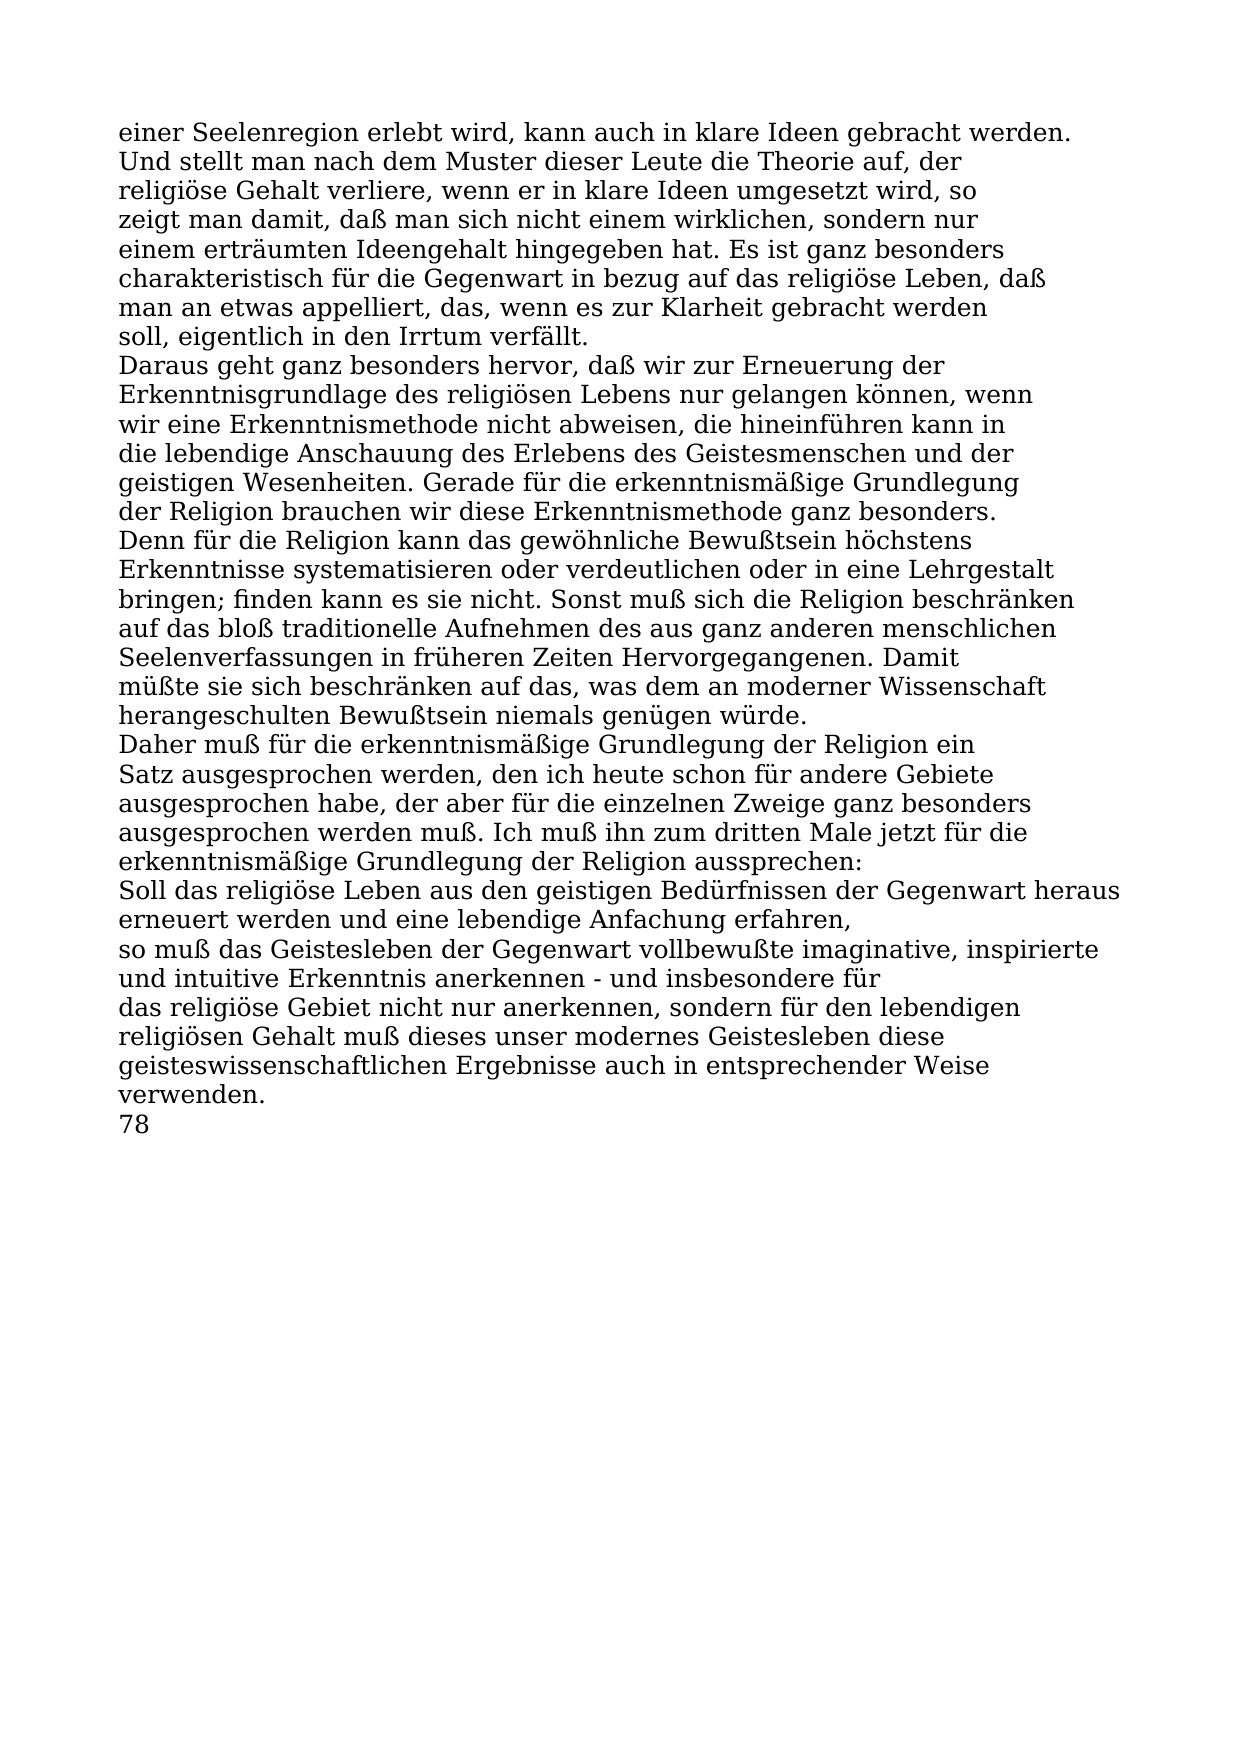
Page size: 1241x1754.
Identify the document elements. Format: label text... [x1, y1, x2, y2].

text einem erträumten Ideengehalt hingegeben hat. Es ist ganz besonders charakteristisch für die Gegenwart in bezug auf das religiöse Leben, daß [118, 235, 1122, 293]
text herangeschulten Bewußtsein niemals genügen würde. [118, 701, 1122, 731]
text soll, eigentlich in den Irrtum verfällt. [118, 322, 1122, 351]
text Soll das religiöse Leben aus den geistigen Bedürfnissen der Gegenwart heraus erneuert werden und eine lebendige Anfachung erfahren, [118, 876, 1122, 935]
text 78 [118, 1110, 1122, 1139]
text einer Seelenregion erlebt wird, kann auch in klare Ideen gebracht werden. Und stellt man nach dem Muster dieser Leute die Theorie auf, der [118, 118, 1122, 176]
text so muß das Geistesleben der Gegenwart vollbewußte imaginative, inspirierte und intuitive Erkenntnis anerkennen - und insbesondere für [118, 935, 1122, 993]
text zeigt man damit, daß man sich nicht einem wirklichen, sondern nur [118, 206, 1122, 235]
text ausgesprochen werden muß. Ich muß ihn zum dritten Male jetzt für die [118, 818, 1122, 847]
text religiösen Gehalt muß dieses unser modernes Geistesleben diese geisteswissenschaftlichen Ergebnisse auch in entsprechender Weise verwenden. [118, 1022, 1122, 1110]
text die lebendige Anschauung des Erlebens des Geistesmenschen und der [118, 439, 1122, 468]
text man an etwas appelliert, das, wenn es zur Klarheit gebracht werden [118, 293, 1122, 322]
text bringen; finden kann es sie nicht. Sonst muß sich die Religion beschränken auf das bloß traditionelle Aufnehmen des aus ganz anderen menschlichen Seelenverfassungen in früheren Zeiten Hervorgegangenen. Damit [118, 585, 1122, 672]
text Denn für die Religion kann das gewöhnliche Bewußtsein höchstens Erkenntnisse systematisieren oder verdeutlichen oder in eine Lehrgestalt [118, 526, 1122, 585]
text Satz ausgesprochen werden, den ich heute schon für andere Gebiete [118, 760, 1122, 789]
text müßte sie sich beschränken auf das, was dem an moderner Wissenschaft [118, 672, 1122, 701]
text religiöse Gehalt verliere, wenn er in klare Ideen umgesetzt wird, so [118, 176, 1122, 206]
text wir eine Erkenntnismethode nicht abweisen, die hineinführen kann in [118, 410, 1122, 439]
text geistigen Wesenheiten. Gerade für die erkenntnismäßige Grundlegung [118, 468, 1122, 497]
text das religiöse Gebiet nicht nur anerkennen, sondern für den lebendigen [118, 993, 1122, 1022]
text ausgesprochen habe, der aber für die einzelnen Zweige ganz besonders [118, 789, 1122, 818]
text erkenntnismäßige Grundlegung der Religion aussprechen: [118, 847, 1122, 876]
text der Religion brauchen wir diese Erkenntnismethode ganz besonders. [118, 497, 1122, 526]
text Daraus geht ganz besonders hervor, daß wir zur Erneuerung der Erkenntnisgrundlage des religiösen Lebens nur gelangen können, wenn [118, 351, 1122, 410]
text Daher muß für die erkenntnismäßige Grundlegung der Religion ein [118, 731, 1122, 760]
